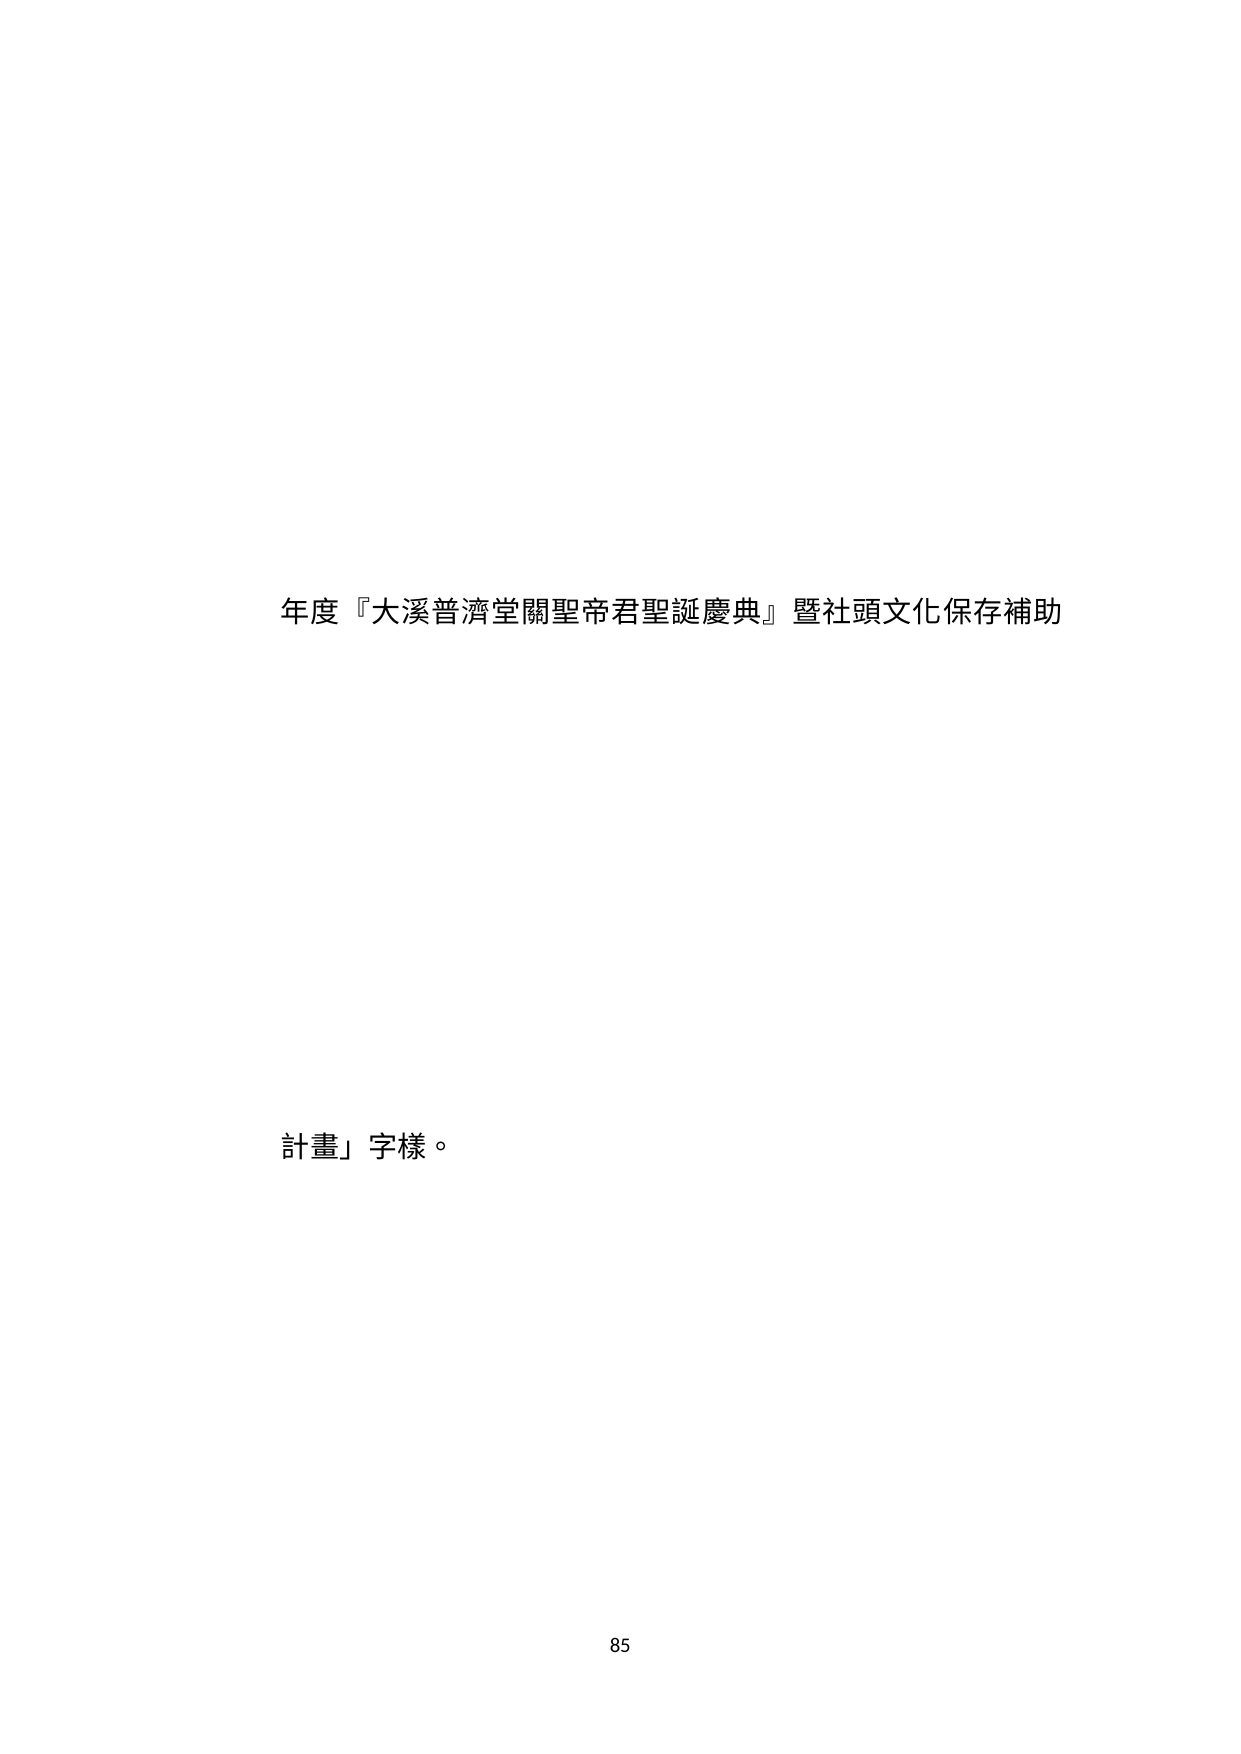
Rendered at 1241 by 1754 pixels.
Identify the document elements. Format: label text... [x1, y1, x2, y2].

list 年度『大溪普濟堂關聖帝君聖誕慶典』暨社頭文化保存補助計畫」字樣。 [207, 342, 1063, 1412]
